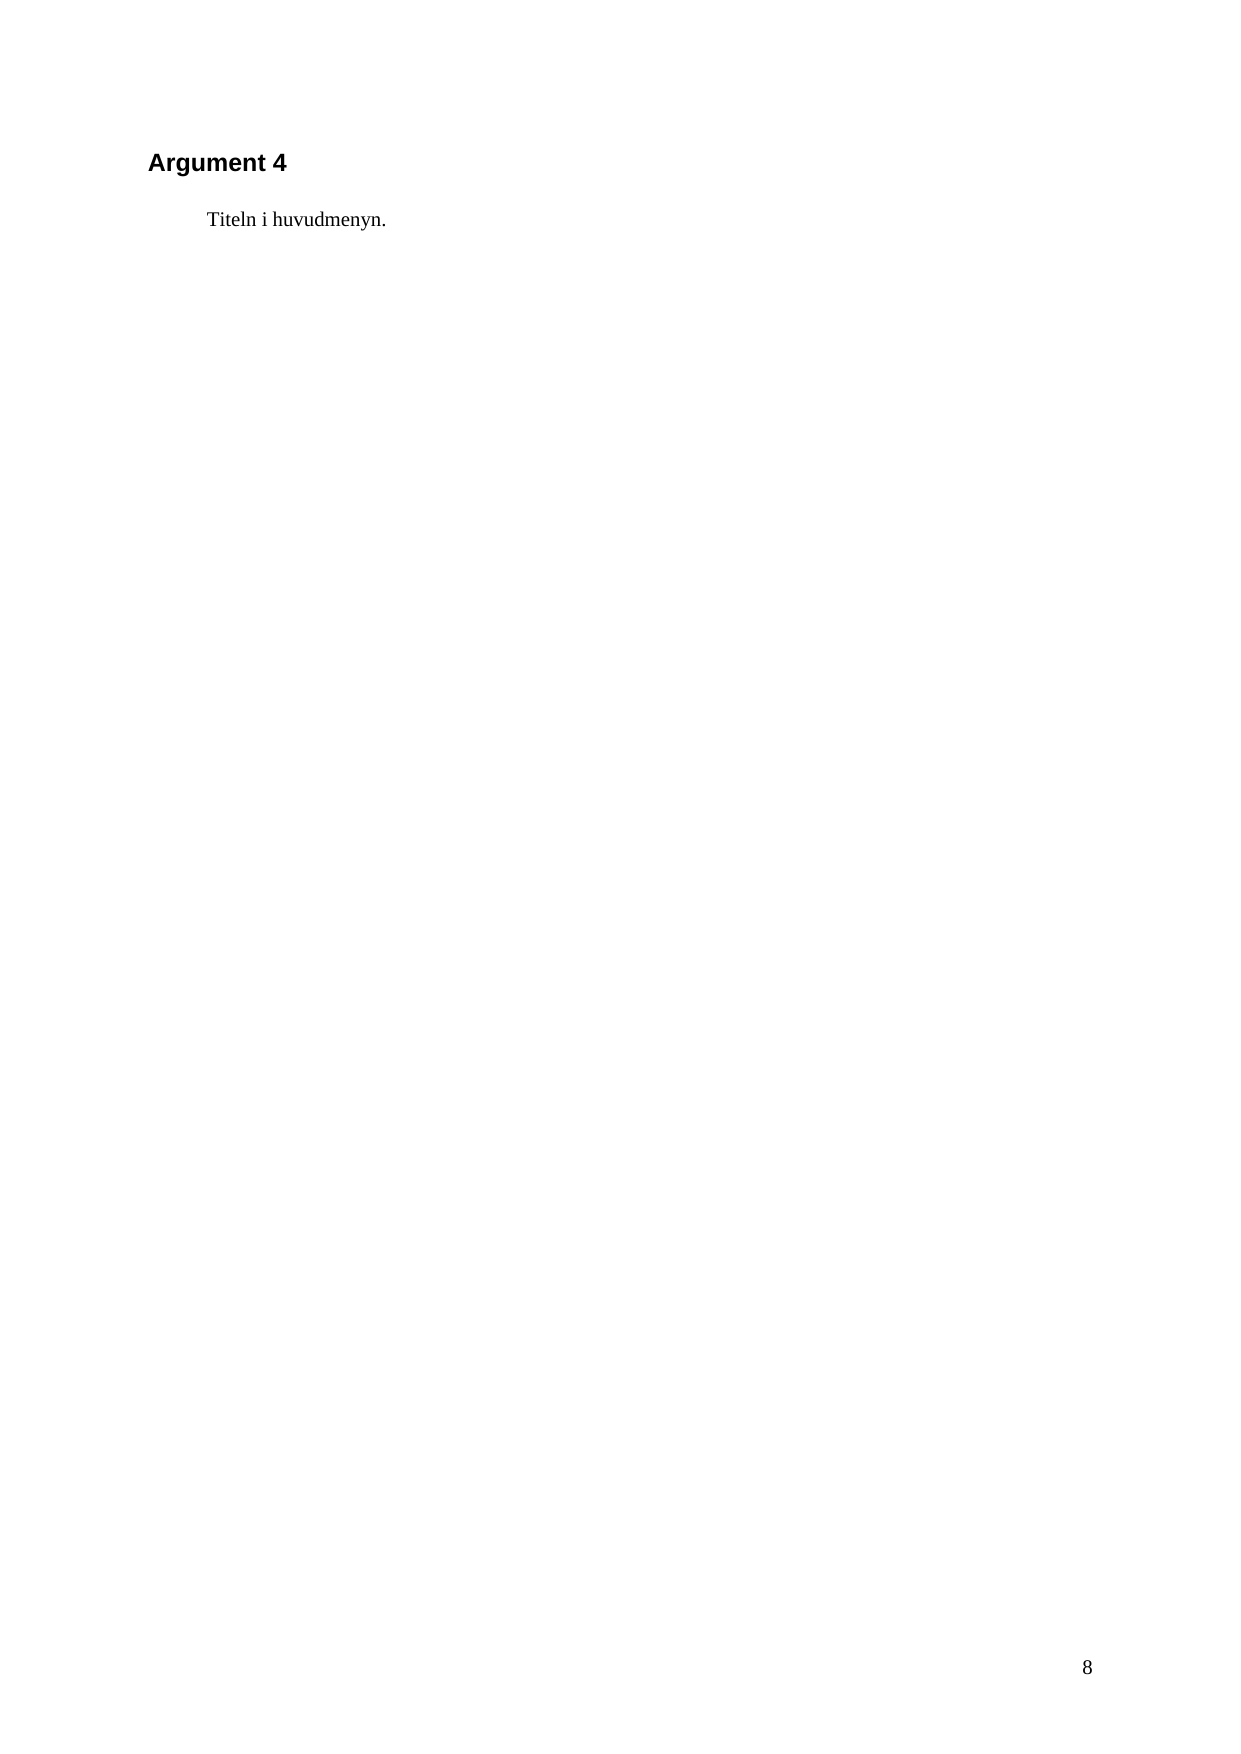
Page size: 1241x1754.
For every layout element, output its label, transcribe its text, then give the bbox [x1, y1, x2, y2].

text Titeln i huvudmenyn. [207, 207, 1093, 231]
subtitle Argument 4 [148, 148, 1093, 176]
